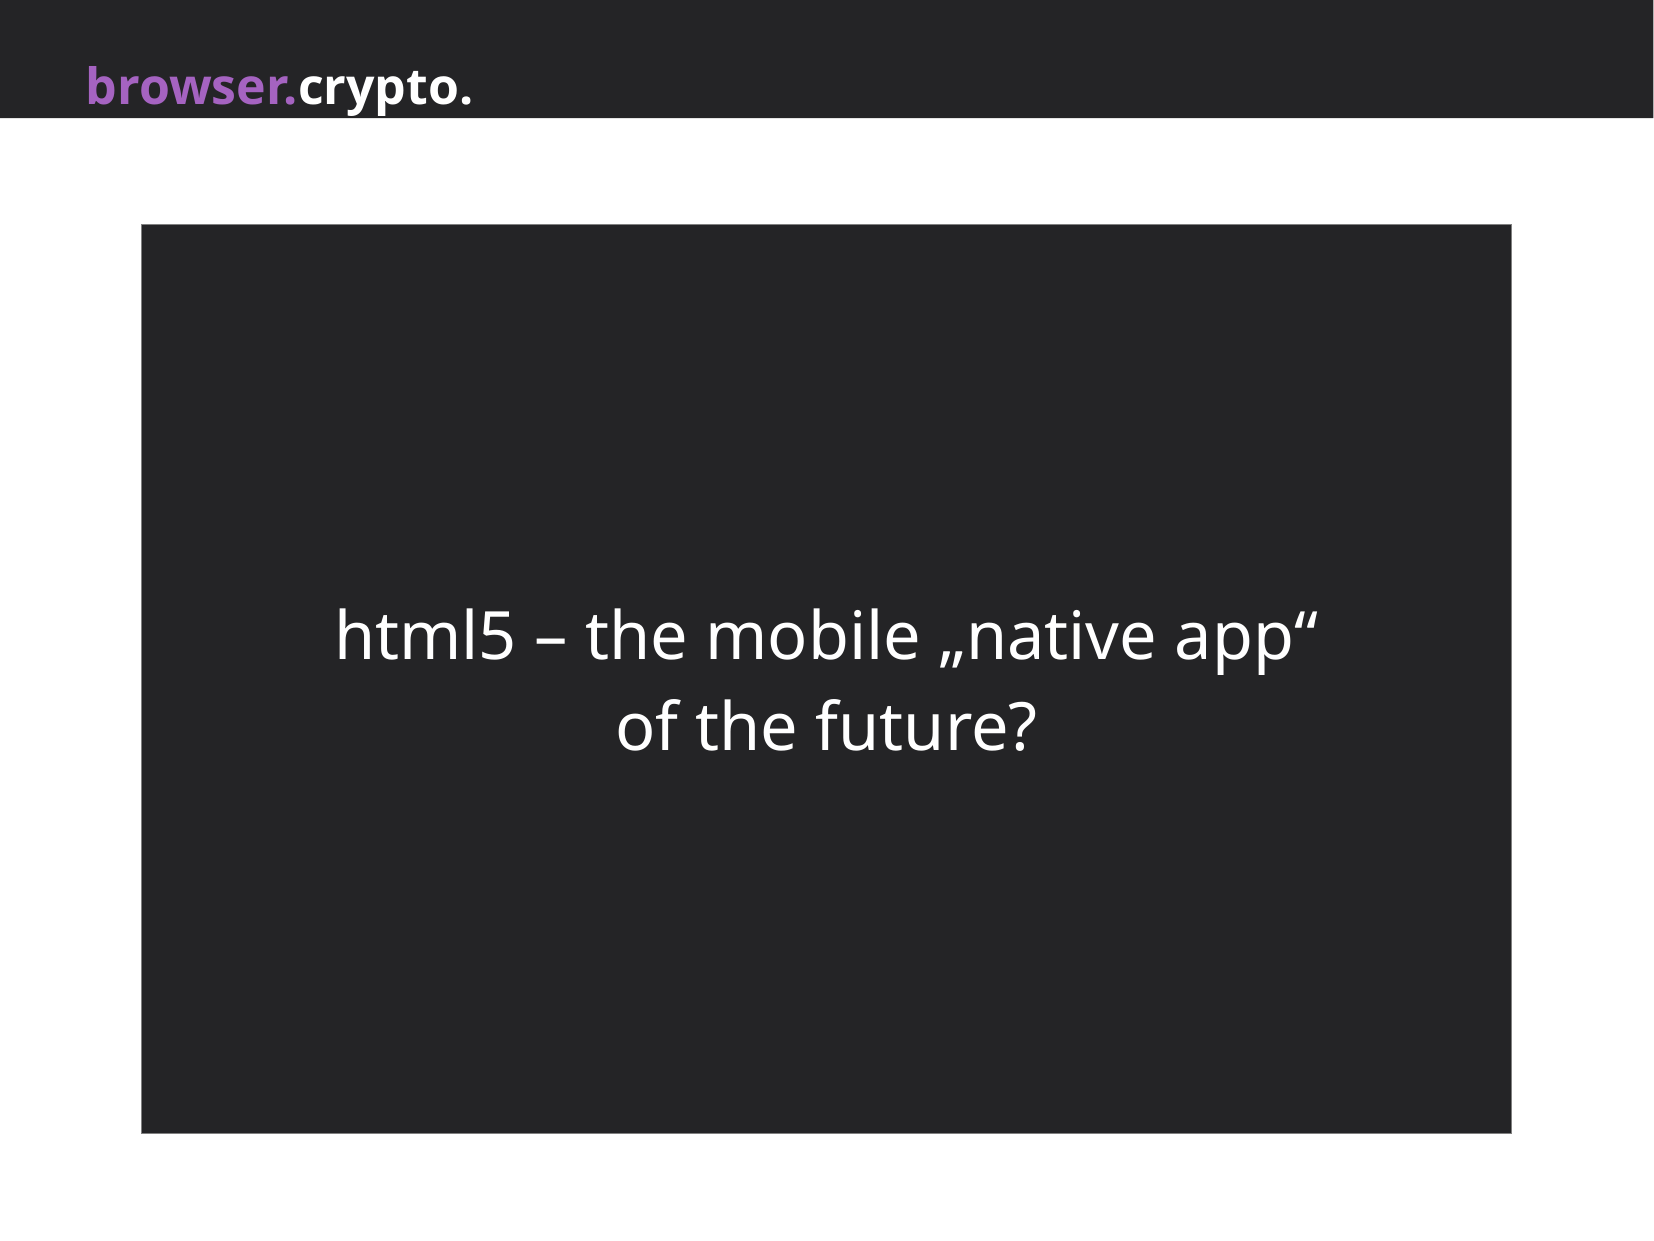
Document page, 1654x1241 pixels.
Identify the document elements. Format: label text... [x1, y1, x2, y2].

text_box html5 – the mobile „native app“ of the future? [141, 224, 1512, 1134]
text_box [0, 0, 1654, 119]
text_box [165, 531, 1441, 1087]
text_box browser.crypto. [70, 43, 567, 119]
